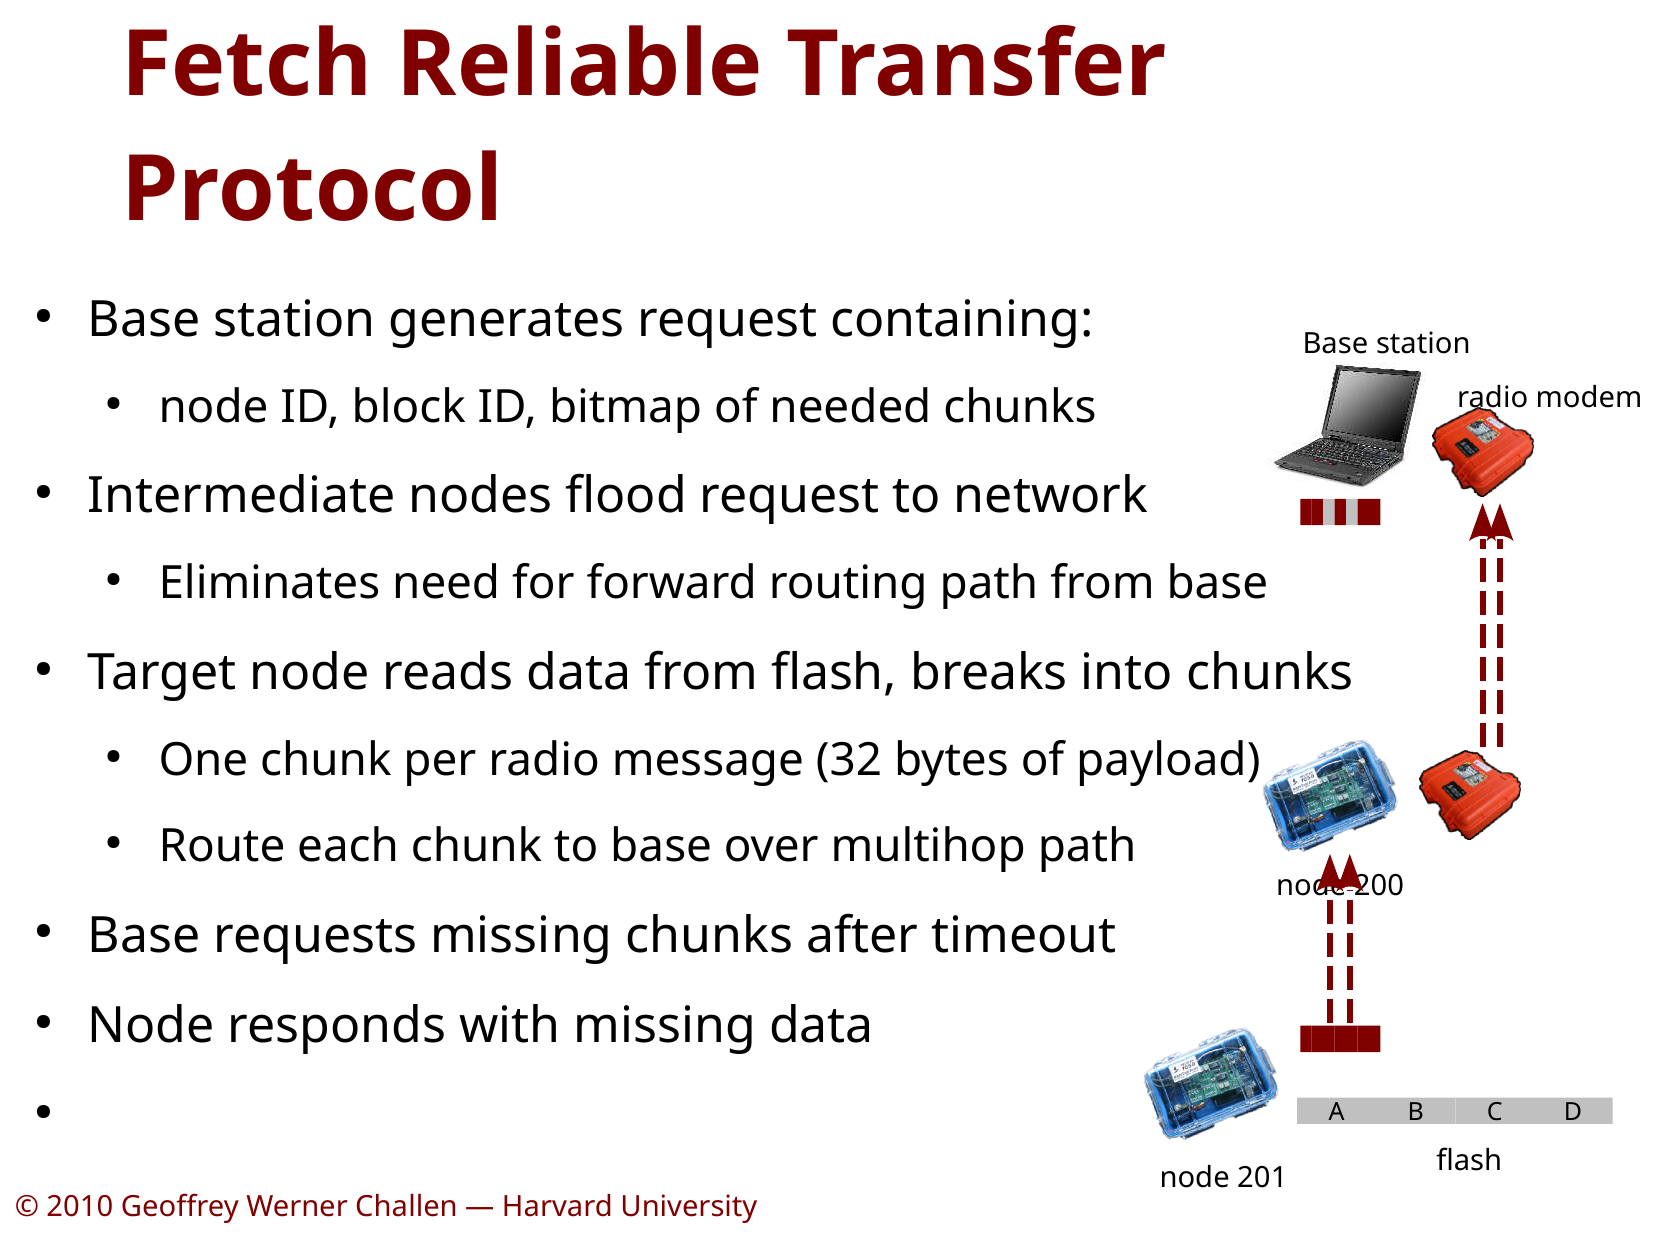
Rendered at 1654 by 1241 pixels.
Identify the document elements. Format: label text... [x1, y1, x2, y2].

list Base station generates request containing: node ID, block ID, bitmap of needed chunks Intermediate nodes flood request to network Eliminates need for forward routing path from base Target node reads data from flash, breaks into chunks One chunk per radio message (32 bytes of payload) Route each chunk to base over multihop path Base requests missing chunks after timeout Node responds with missing data [16, 282, 1594, 1142]
text_box D [1533, 1097, 1613, 1124]
text_box [1300, 498, 1381, 526]
text_box B [1376, 1097, 1455, 1124]
text_box radio modem [1594, 369, 1654, 419]
text_box C [1455, 1097, 1533, 1124]
text_box flash [1421, 1142, 1520, 1181]
text_box [1300, 1025, 1381, 1053]
text_box node 201 [1144, 1148, 1310, 1198]
title Fetch Reliable Transfer Protocol [121, 15, 1534, 231]
